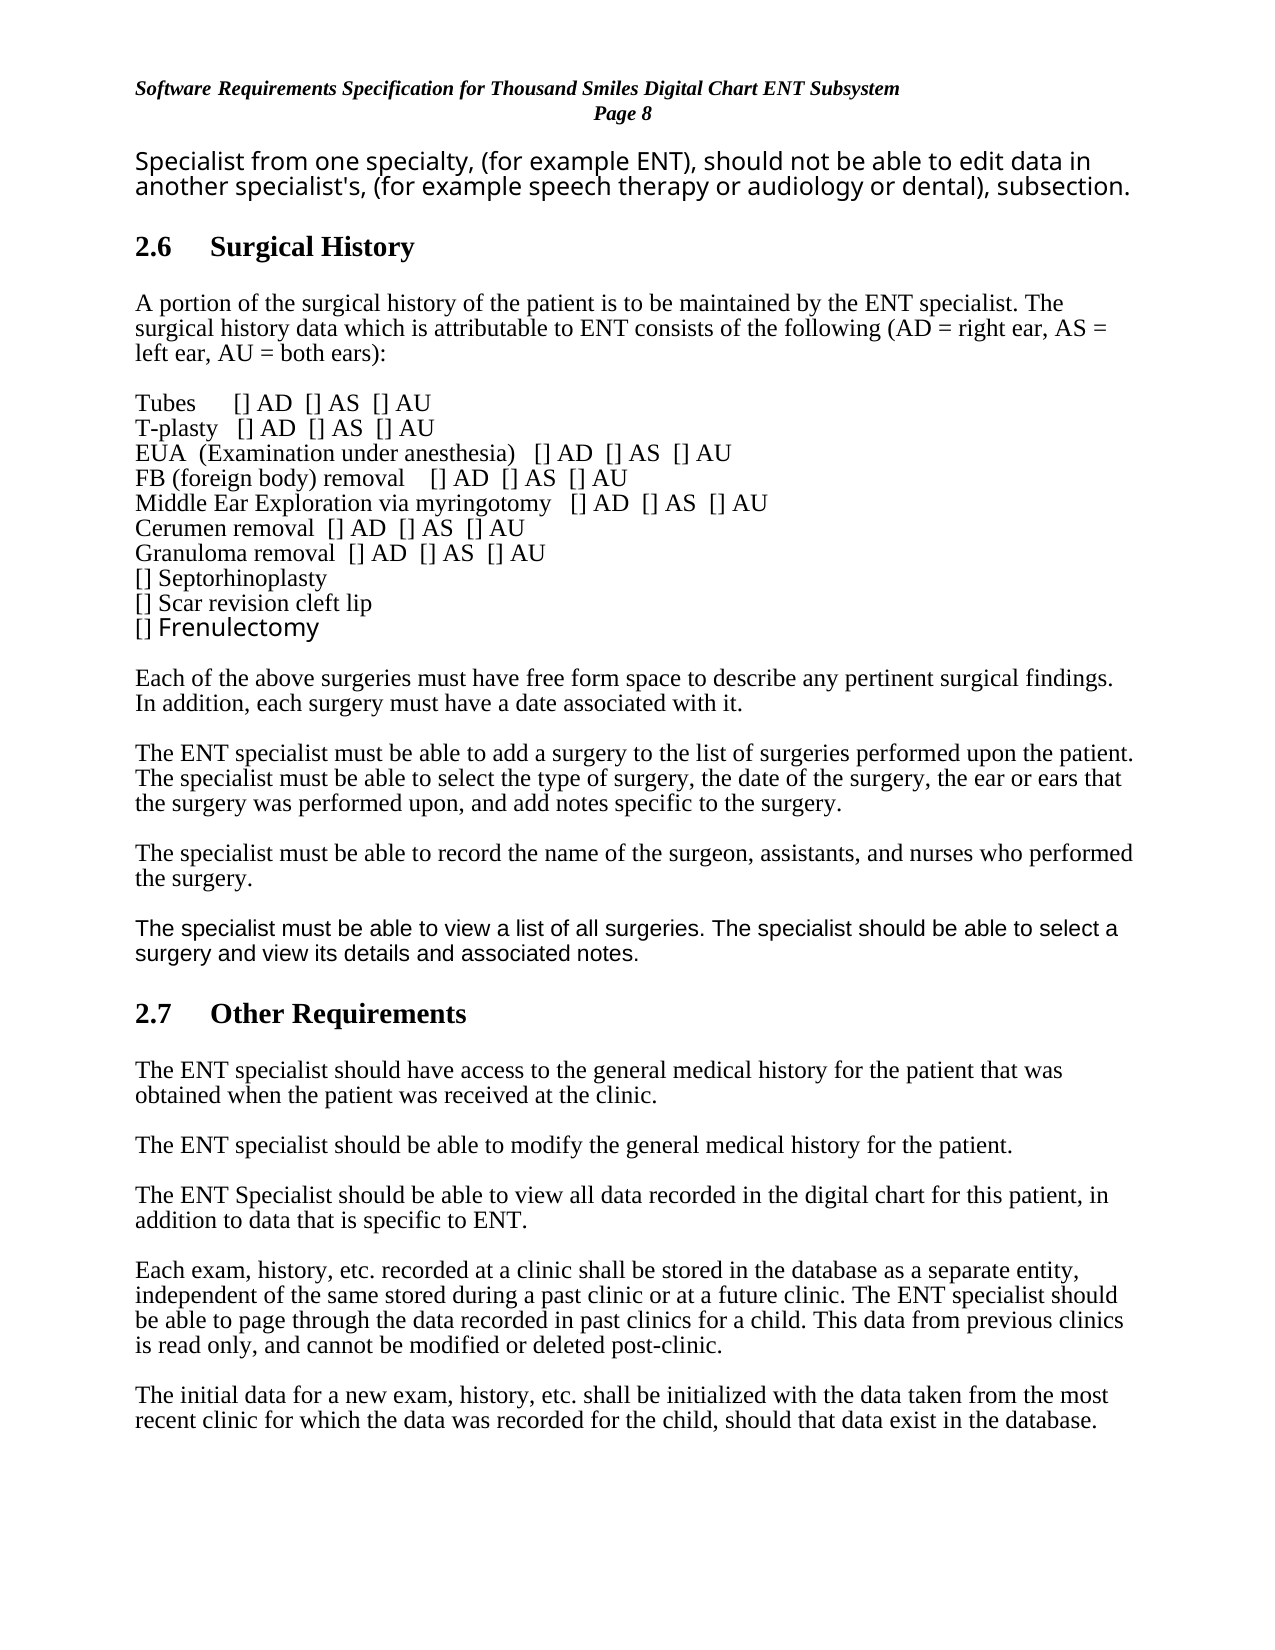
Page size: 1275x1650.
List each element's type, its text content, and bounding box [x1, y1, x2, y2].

text The specialist must be able to view a list of all surgeries. The specialist should be able to select a surgery and view its details and associated notes. [135, 917, 1140, 967]
text [] Frenulectomy [135, 617, 1140, 642]
text The ENT specialist should have access to the general medical history for the patient that was obtained when the patient was received at the clinic. [135, 1059, 1140, 1109]
subtitle Surgical History [135, 229, 1140, 263]
text The specialist must be able to record the name of the surgeon, assistants, and nurses who performed the surgery. [135, 842, 1140, 892]
text Specialist from one specialty, (for example ENT), should not be able to edit data in another specialist's, (for example speech therapy or audiology or dental), subsection. [135, 150, 1140, 200]
subtitle Other Requirements [135, 996, 1140, 1029]
text Cerumen removal [] AD [] AS [] AU [135, 517, 1140, 542]
text The ENT specialist should be able to modify the general medical history for the patient. [135, 1134, 1140, 1159]
text A portion of the surgical history of the patient is to be maintained by the ENT specialist. The surgical history data which is attributable to ENT consists of the following (AD = right ear, AS = left ear, AU = both ears): [135, 292, 1140, 367]
text Each exam, history, etc. recorded at a clinic shall be stored in the database as a separate entity, independent of the same stored during a past clinic or at a future clinic. The ENT specialist should be able to page through the data recorded in past clinics for a child. This data from previous clinics is read only, and cannot be modified or deleted post-clinic. [135, 1259, 1140, 1359]
text T-plasty [] AD [] AS [] AU [135, 417, 1140, 442]
text Middle Ear Exploration via myringotomy [] AD [] AS [] AU [135, 492, 1140, 517]
text The ENT Specialist should be able to view all data recorded in the digital chart for this patient, in addition to data that is specific to ENT. [135, 1184, 1140, 1234]
text [] Scar revision cleft lip [135, 592, 1140, 617]
text EUA (Examination under anesthesia) [] AD [] AS [] AU [135, 442, 1140, 467]
text Tubes [] AD [] AS [] AU [135, 392, 1140, 417]
text [] Septorhinoplasty [135, 567, 1140, 592]
text Granuloma removal [] AD [] AS [] AU [135, 542, 1140, 567]
text The ENT specialist must be able to add a surgery to the list of surgeries performed upon the patient. The specialist must be able to select the type of surgery, the date of the surgery, the ear or ears that the surgery was performed upon, and add notes specific to the surgery. [135, 742, 1140, 817]
text FB (foreign body) removal [] AD [] AS [] AU [135, 467, 1140, 492]
text Each of the above surgeries must have free form space to describe any pertinent surgical findings. In addition, each surgery must have a date associated with it. [135, 667, 1140, 717]
text The initial data for a new exam, history, etc. shall be initialized with the data taken from the most recent clinic for which the data was recorded for the child, should that data exist in the database. [135, 1384, 1140, 1434]
